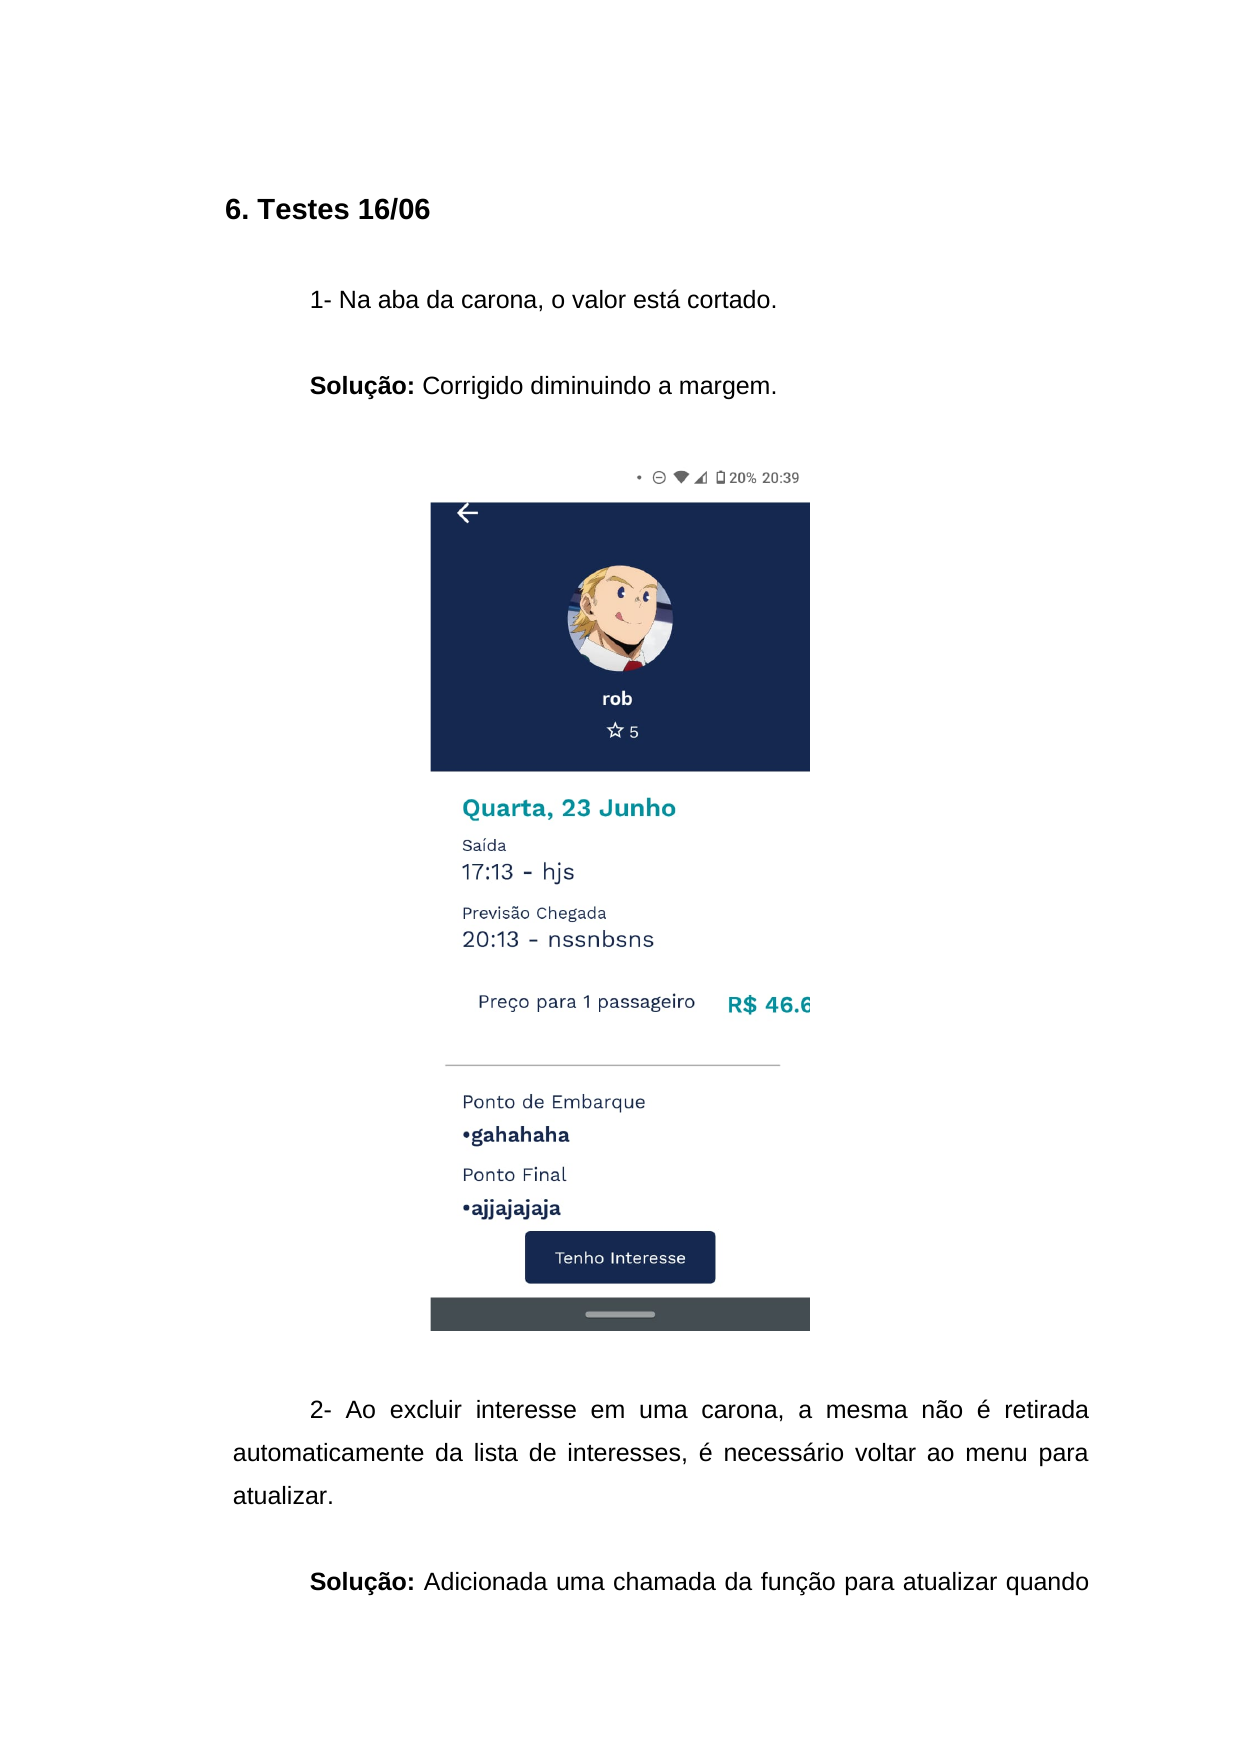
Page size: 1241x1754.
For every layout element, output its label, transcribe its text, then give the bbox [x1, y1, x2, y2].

text Solução: Corrigido diminuindo a margem. [233, 371, 1090, 400]
subtitle 6. Testes 16/06 [225, 192, 1090, 225]
text 1- Na aba da carona, o valor está cortado. [233, 285, 1090, 313]
text 2- Ao excluir interesse em uma carona, a mesma não é retirada automaticamente da lista de interesses, é necessário voltar ao menu para atualizar. [233, 1395, 1090, 1510]
text Solução: Adicionada uma chamada da função para atualizar quando [233, 1567, 1090, 1596]
picture [430, 444, 810, 1331]
